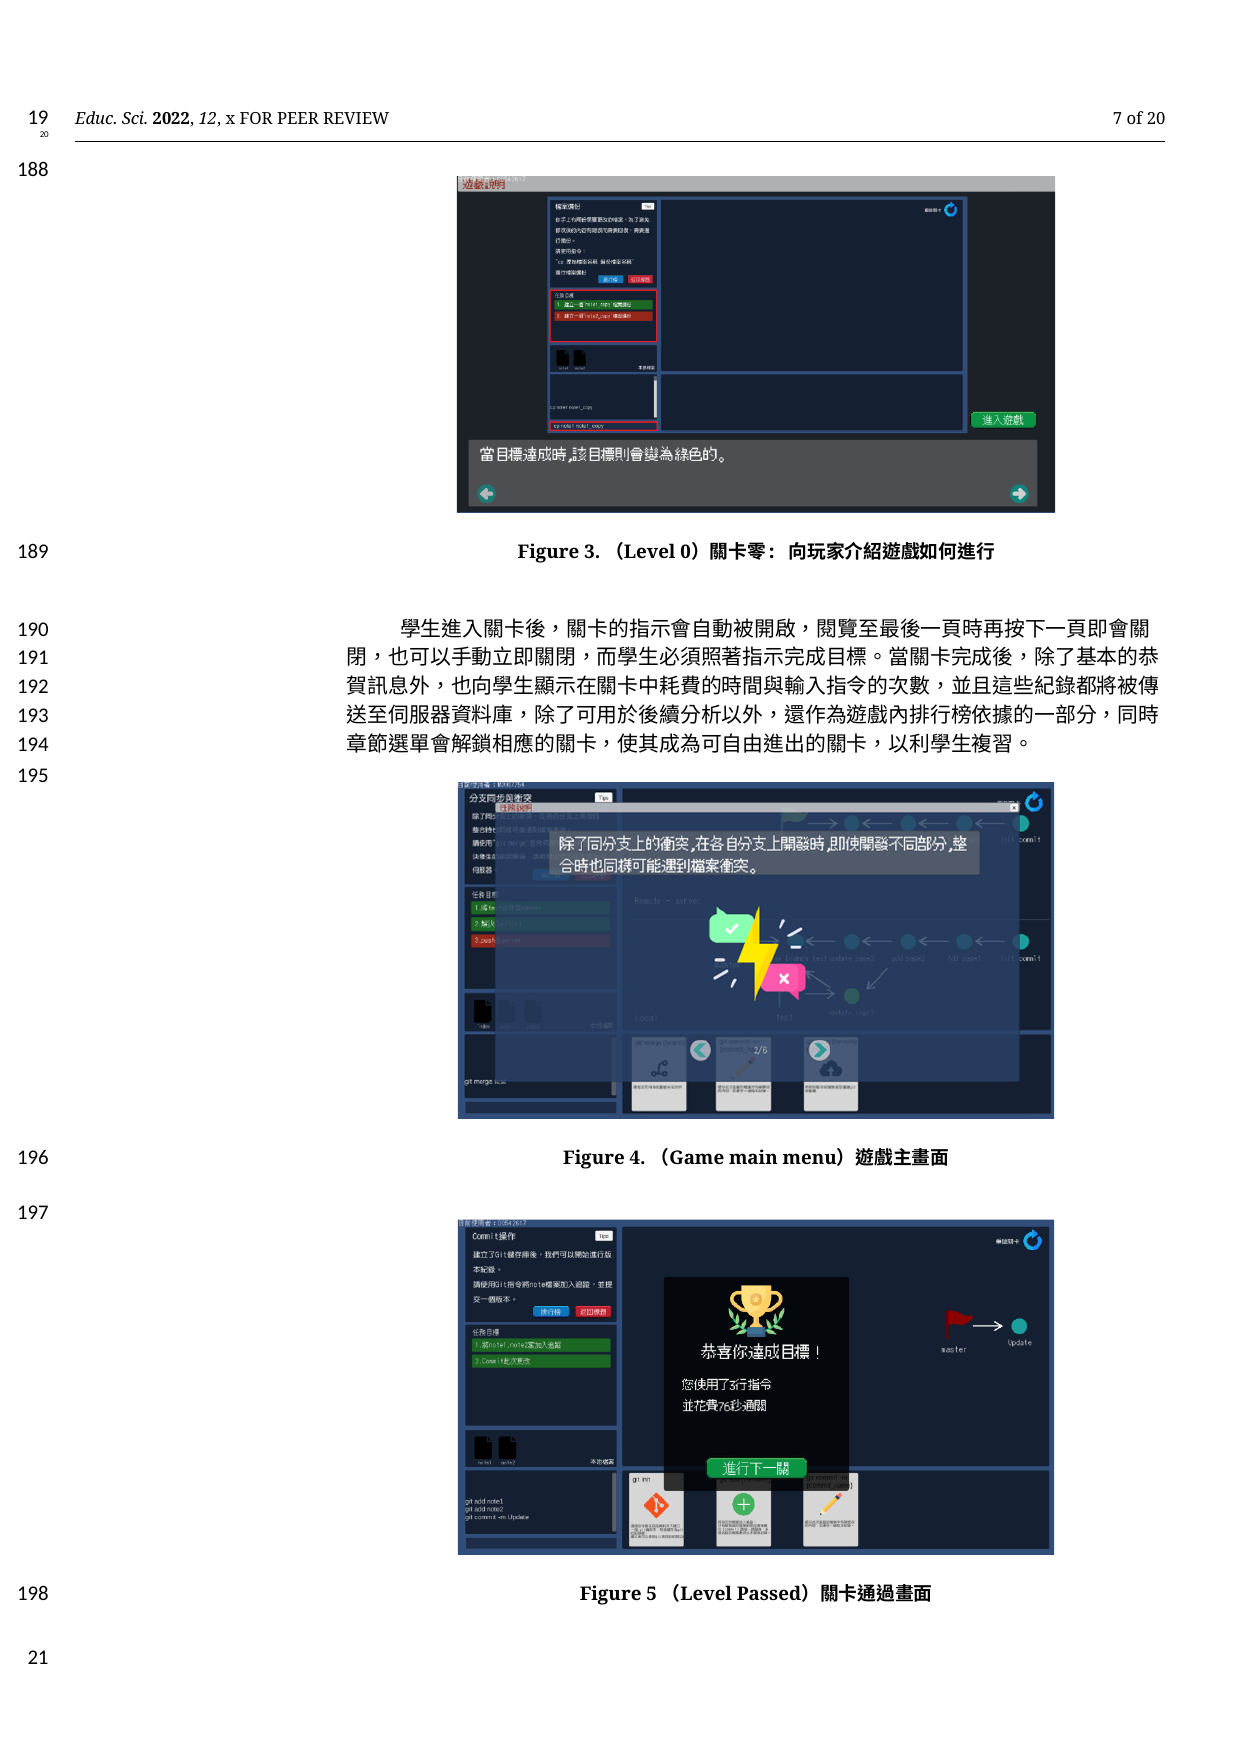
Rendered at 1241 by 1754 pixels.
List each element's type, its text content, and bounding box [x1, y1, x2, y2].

text Figure 3. （Level 0）關卡零: 向玩家介紹遊戲如何進行 [347, 537, 1165, 563]
text Figure 5 （Level Passed）關卡通過畫面 [347, 1580, 1165, 1606]
subtitle 學生進入關卡後，關卡的指示會自動被開啟，閱覽至最後一頁時再按下一頁即會關閉，也可以手動立即關閉，而學生必須照著指示完成目標。當關卡完成後，除了基本的恭賀訊息外，也向學生顯示在關卡中耗費的時間與輸入指令的次數，並且這些紀錄都將被傳送至伺服器資料庫，除了可用於後續分析以外，還作為遊戲內排行榜依據的一部分，同時章節選單會解鎖相應的關卡，使其成為可自由進出的關卡，以利學生複習。 [347, 613, 1165, 757]
text Figure 4. （Game main menu）遊戲主畫面 [347, 1143, 1165, 1169]
